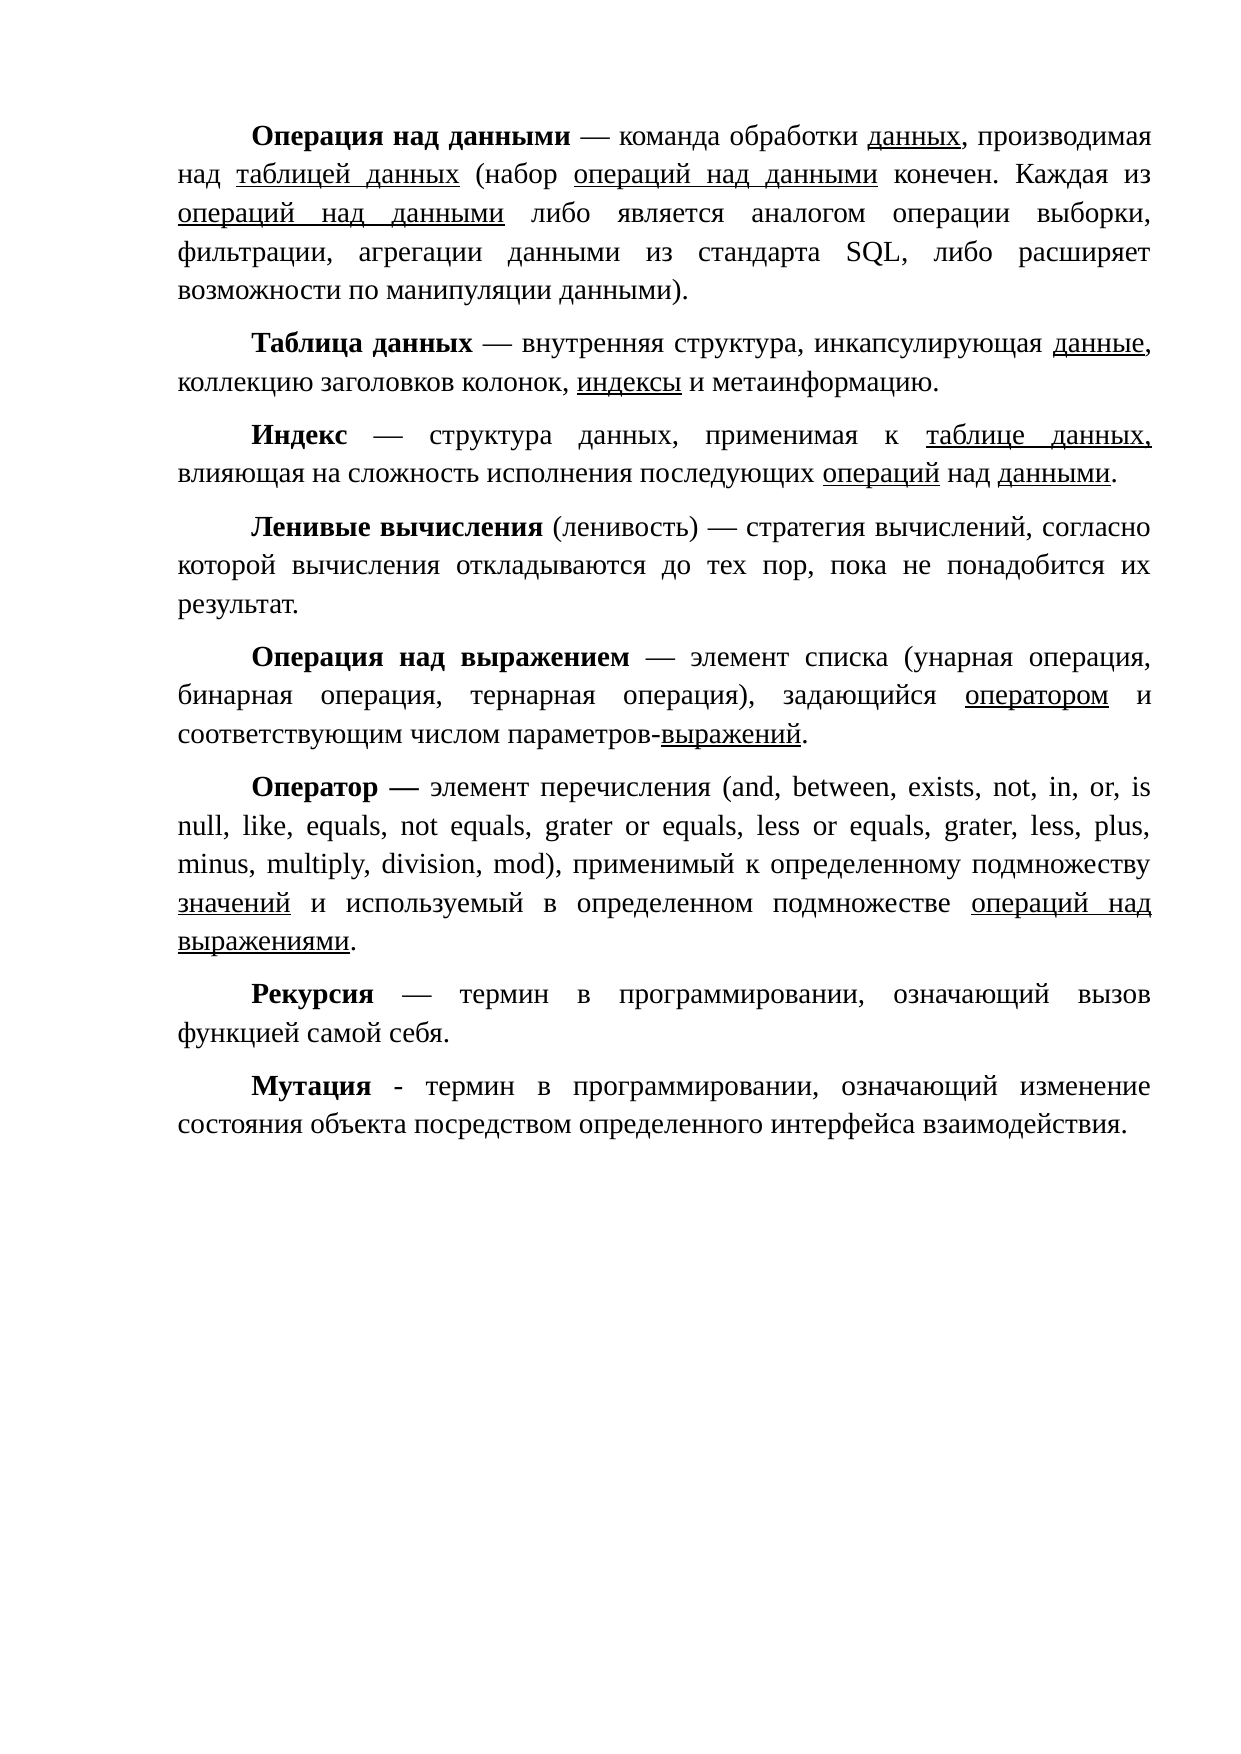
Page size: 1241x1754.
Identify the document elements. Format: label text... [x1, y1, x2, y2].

text Мутация - термин в программировании, означающий изменение состояния объекта посредством определенного интерфейса взаимодействия. [177, 1068, 1152, 1140]
text Операция над выражением — элемент списка (унарная операция, бинарная операция, тернарная операция), задающийся оператором и соответствующим числом параметров-выражений. [177, 639, 1152, 749]
text Таблица данных — внутренняя структура, инкапсулирующая данные, коллекцию заголовков колонок, индексы и метаинформацию. [177, 325, 1152, 397]
text Операция над данными — команда обработки данных, производимая над таблицей данных (набор операций над данными конечен. Каждая из операций над данными либо является аналогом операции выборки, фильтрации, агрегации данными из стандарта SQL, либо расширяет возможности по манипуляции данными). [177, 118, 1152, 306]
text Оператор — элемент перечисления (and, between, exists, not, in, or, is null, like, equals, not equals, grater or equals, less or equals, grater, less, plus, minus, multiply, division, mod), применимый к определенному подмножеству значений и используемый в определенном подмножестве операций над выражениями. [177, 769, 1152, 957]
text Рекурсия — термин в программировании, означающий вызов функцией самой себя. [177, 976, 1152, 1048]
text Ленивые вычисления (ленивость) — стратегия вычислений, согласно которой вычисления откладываются до тех пор, пока не понадобится их результат. [177, 509, 1152, 619]
text Индекс — структура данных, применимая к таблице данных, влияющая на сложность исполнения последующих операций над данными. [177, 417, 1152, 489]
